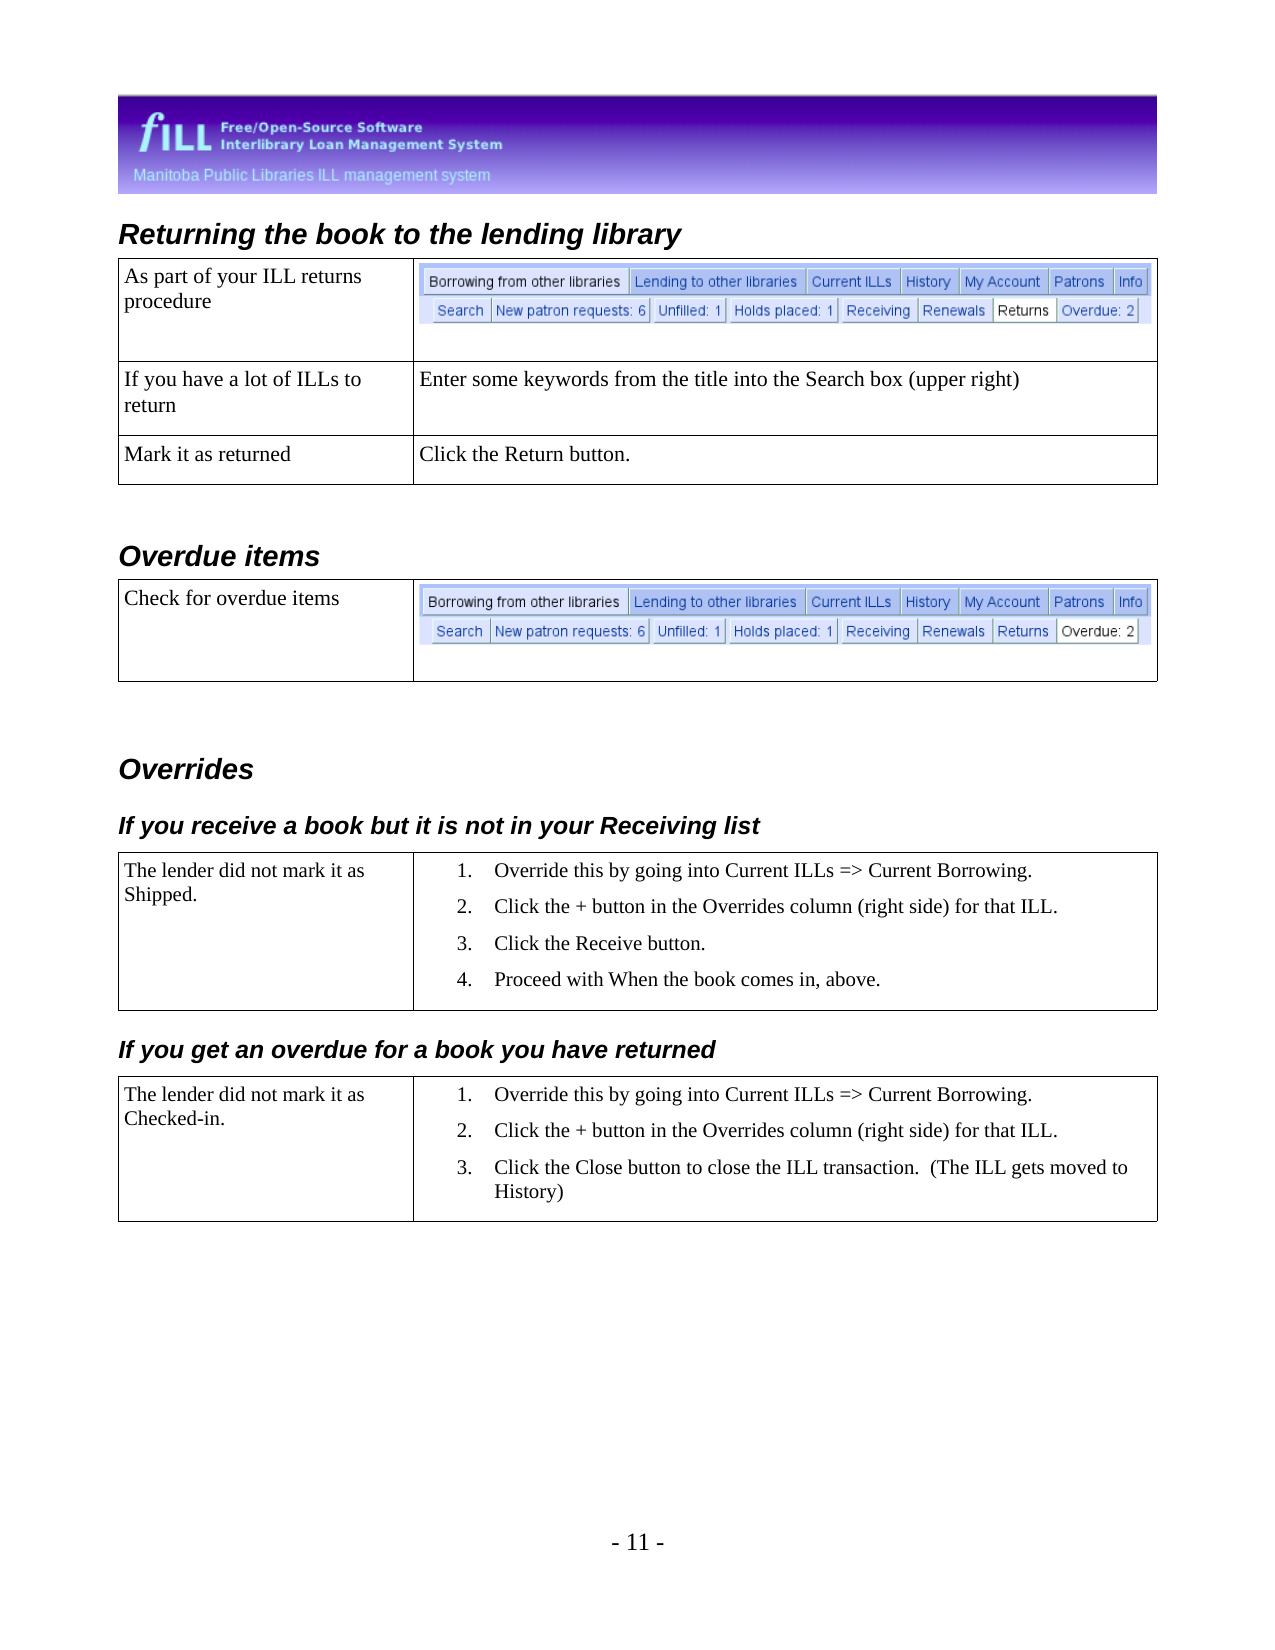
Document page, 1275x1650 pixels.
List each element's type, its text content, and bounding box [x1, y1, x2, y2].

table_header [414, 259, 1157, 361]
table_cell Click the Return button. [414, 436, 1157, 484]
table_header As part of your ILL returns procedure [119, 259, 413, 361]
table_cell Enter some keywords from the title into the Search box (upper right) [414, 362, 1157, 435]
picture [419, 263, 1152, 328]
table_header [414, 580, 1157, 584]
table_header The lender did not mark it as Checked-in. [119, 1077, 413, 1221]
table_cell If you have a lot of ILLs to return [119, 362, 413, 435]
table_header Check for overdue items [119, 580, 413, 681]
picture [118, 94, 1157, 194]
table_cell Mark it as returned [119, 436, 413, 484]
subtitle If you receive a book but it is not in your Receiving list [118, 811, 1157, 839]
table_header Override this by going into Current ILLs => Current Borrowing. Click the + button in the Overrides column (right side) for that ILL. Click the Receive button. Proceed with When the book comes in, above. [414, 853, 1157, 1009]
table_header The lender did not mark it as Shipped. [119, 853, 413, 1009]
subtitle Overrides [118, 752, 1157, 786]
subtitle Returning the book to the lending library [118, 217, 1157, 251]
subtitle If you get an overdue for a book you have returned [118, 1035, 1157, 1063]
subtitle Overdue items [118, 539, 1157, 572]
table_header [414, 585, 1157, 681]
picture [419, 584, 1152, 649]
table_header Override this by going into Current ILLs => Current Borrowing. Click the + button in the Overrides column (right side) for that ILL. Click the Close button to close the ILL transaction. (The ILL gets moved to History) [414, 1077, 1157, 1221]
